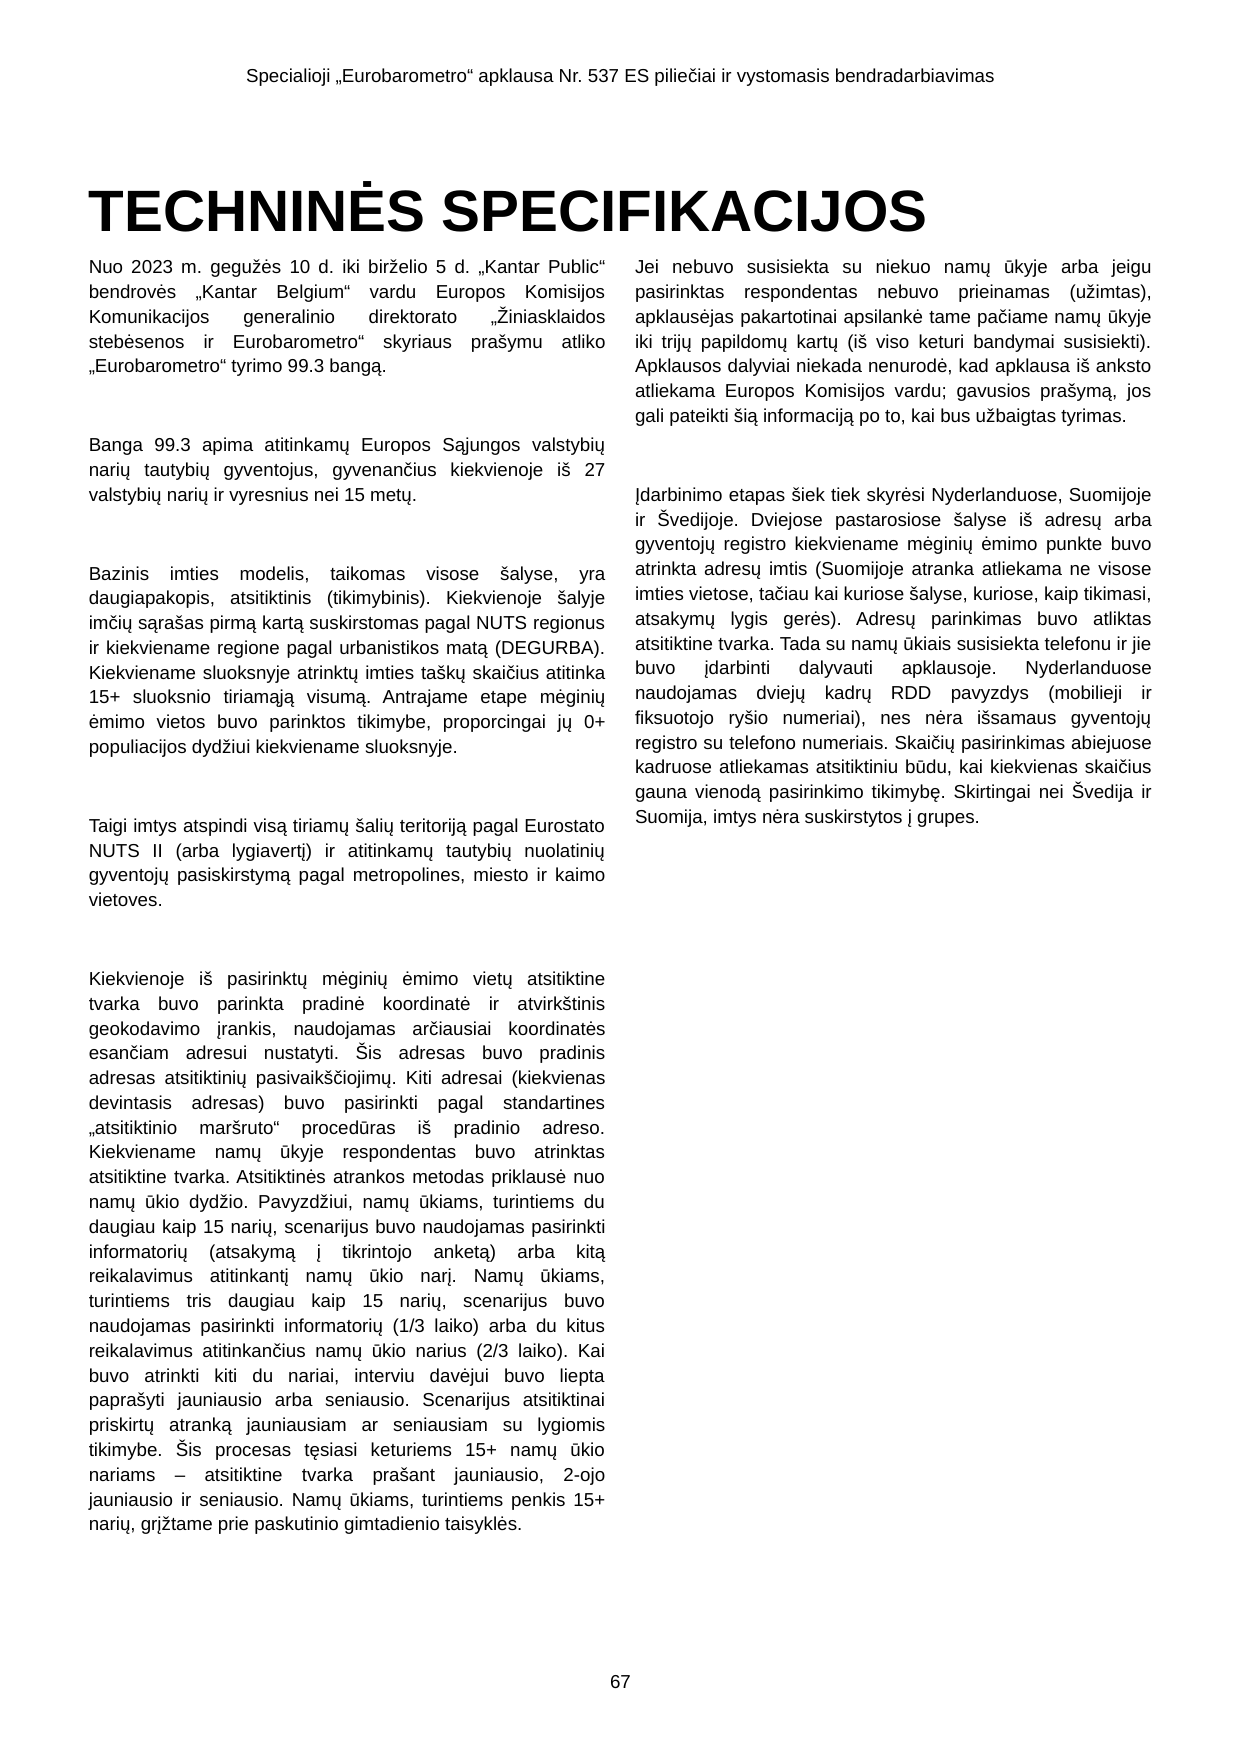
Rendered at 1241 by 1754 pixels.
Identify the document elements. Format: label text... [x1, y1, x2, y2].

subtitle TECHNINĖS SPECIFIKACIJOS [88, 176, 1152, 243]
text Jei nebuvo susisiekta su niekuo namų ūkyje arba jeigu pasirinktas respondentas nebuvo prieinamas (užimtas), apklausėjas pakartotinai apsilankė tame pačiame namų ūkyje iki trijų papildomų kartų (iš viso keturi bandymai susisiekti). Apklausos dalyviai niekada nenurodė, kad apklausa iš anksto atliekama Europos Komisijos vardu; gavusios prašymą, jos gali pateikti šią informaciją po to, kai bus užbaigtas tyrimas. [635, 256, 1152, 426]
text Įdarbinimo etapas šiek tiek skyrėsi Nyderlanduose, Suomijoje ir Švedijoje. Dviejose pastarosiose šalyse iš adresų arba gyventojų registro kiekviename mėginių ėmimo punkte buvo atrinkta adresų imtis (Suomijoje atranka atliekama ne visose imties vietose, tačiau kai kuriose šalyse, kuriose, kaip tikimasi, atsakymų lygis gerės). Adresų parinkimas buvo atliktas atsitiktine tvarka. Tada su namų ūkiais susisiekta telefonu ir jie buvo įdarbinti dalyvauti apklausoje. Nyderlanduose naudojamas dviejų kadrų RDD pavyzdys (mobilieji ir fiksuotojo ryšio numeriai), nes nėra išsamaus gyventojų registro su telefono numeriais. Skaičių pasirinkimas abiejuose kadruose atliekamas atsitiktiniu būdu, kai kiekvienas skaičius gauna vienodą pasirinkimo tikimybę. Skirtingai nei Švedija ir Suomija, imtys nėra suskirstytos į grupes. [635, 483, 1152, 827]
text Bazinis imties modelis, taikomas visose šalyse, yra daugiapakopis, atsitiktinis (tikimybinis). Kiekvienoje šalyje imčių sąrašas pirmą kartą suskirstomas pagal NUTS regionus ir kiekviename regione pagal urbanistikos matą (DEGURBA). Kiekviename sluoksnyje atrinktų imties taškų skaičius atitinka 15+ sluoksnio tiriamąją visumą. Antrajame etape mėginių ėmimo vietos buvo parinktos tikimybe, proporcingai jų 0+ populiacijos dydžiui kiekviename sluoksnyje. [88, 562, 605, 757]
text Nuo 2023 m. gegužės 10 d. iki birželio 5 d. „Kantar Public“ bendrovės „Kantar Belgium“ vardu Europos Komisijos Komunikacijos generalinio direktorato „Žiniasklaidos stebėsenos ir Eurobarometro“ skyriaus prašymu atliko „Eurobarometro“ tyrimo 99.3 bangą. [88, 256, 605, 377]
text Taigi imtys atspindi visą tiriamų šalių teritoriją pagal Eurostato NUTS II (arba lygiavertį) ir atitinkamų tautybių nuolatinių gyventojų pasiskirstymą pagal metropolines, miesto ir kaimo vietoves. [88, 814, 605, 911]
text Banga 99.3 apima atitinkamų Europos Sąjungos valstybių narių tautybių gyventojus, gyvenančius kiekvienoje iš 27 valstybių narių ir vyresnius nei 15 metų. [88, 434, 605, 505]
text Kiekvienoje iš pasirinktų mėginių ėmimo vietų atsitiktine tvarka buvo parinkta pradinė koordinatė ir atvirkštinis geokodavimo įrankis, naudojamas arčiausiai koordinatės esančiam adresui nustatyti. Šis adresas buvo pradinis adresas atsitiktinių pasivaikščiojimų. Kiti adresai (kiekvienas devintasis adresas) buvo pasirinkti pagal standartines „atsitiktinio maršruto“ procedūras iš pradinio adreso. Kiekviename namų ūkyje respondentas buvo atrinktas atsitiktine tvarka. Atsitiktinės atrankos metodas priklausė nuo namų ūkio dydžio. Pavyzdžiui, namų ūkiams, turintiems du daugiau kaip 15 narių, scenarijus buvo naudojamas pasirinkti informatorių (atsakymą į tikrintojo anketą) arba kitą reikalavimus atitinkantį namų ūkio narį. Namų ūkiams, turintiems tris daugiau kaip 15 narių, scenarijus buvo naudojamas pasirinkti informatorių (1/3 laiko) arba du kitus reikalavimus atitinkančius namų ūkio narius (2/3 laiko). Kai buvo atrinkti kiti du nariai, interviu davėjui buvo liepta paprašyti jauniausio arba seniausio. Scenarijus atsitiktinai priskirtų atranką jauniausiam ar seniausiam su lygiomis tikimybe. Šis procesas tęsiasi keturiems 15+ namų ūkio nariams – atsitiktine tvarka prašant jauniausio, 2-ojo jauniausio ir seniausio. Namų ūkiams, turintiems penkis 15+ narių, grįžtame prie paskutinio gimtadienio taisyklės. [88, 968, 605, 1535]
